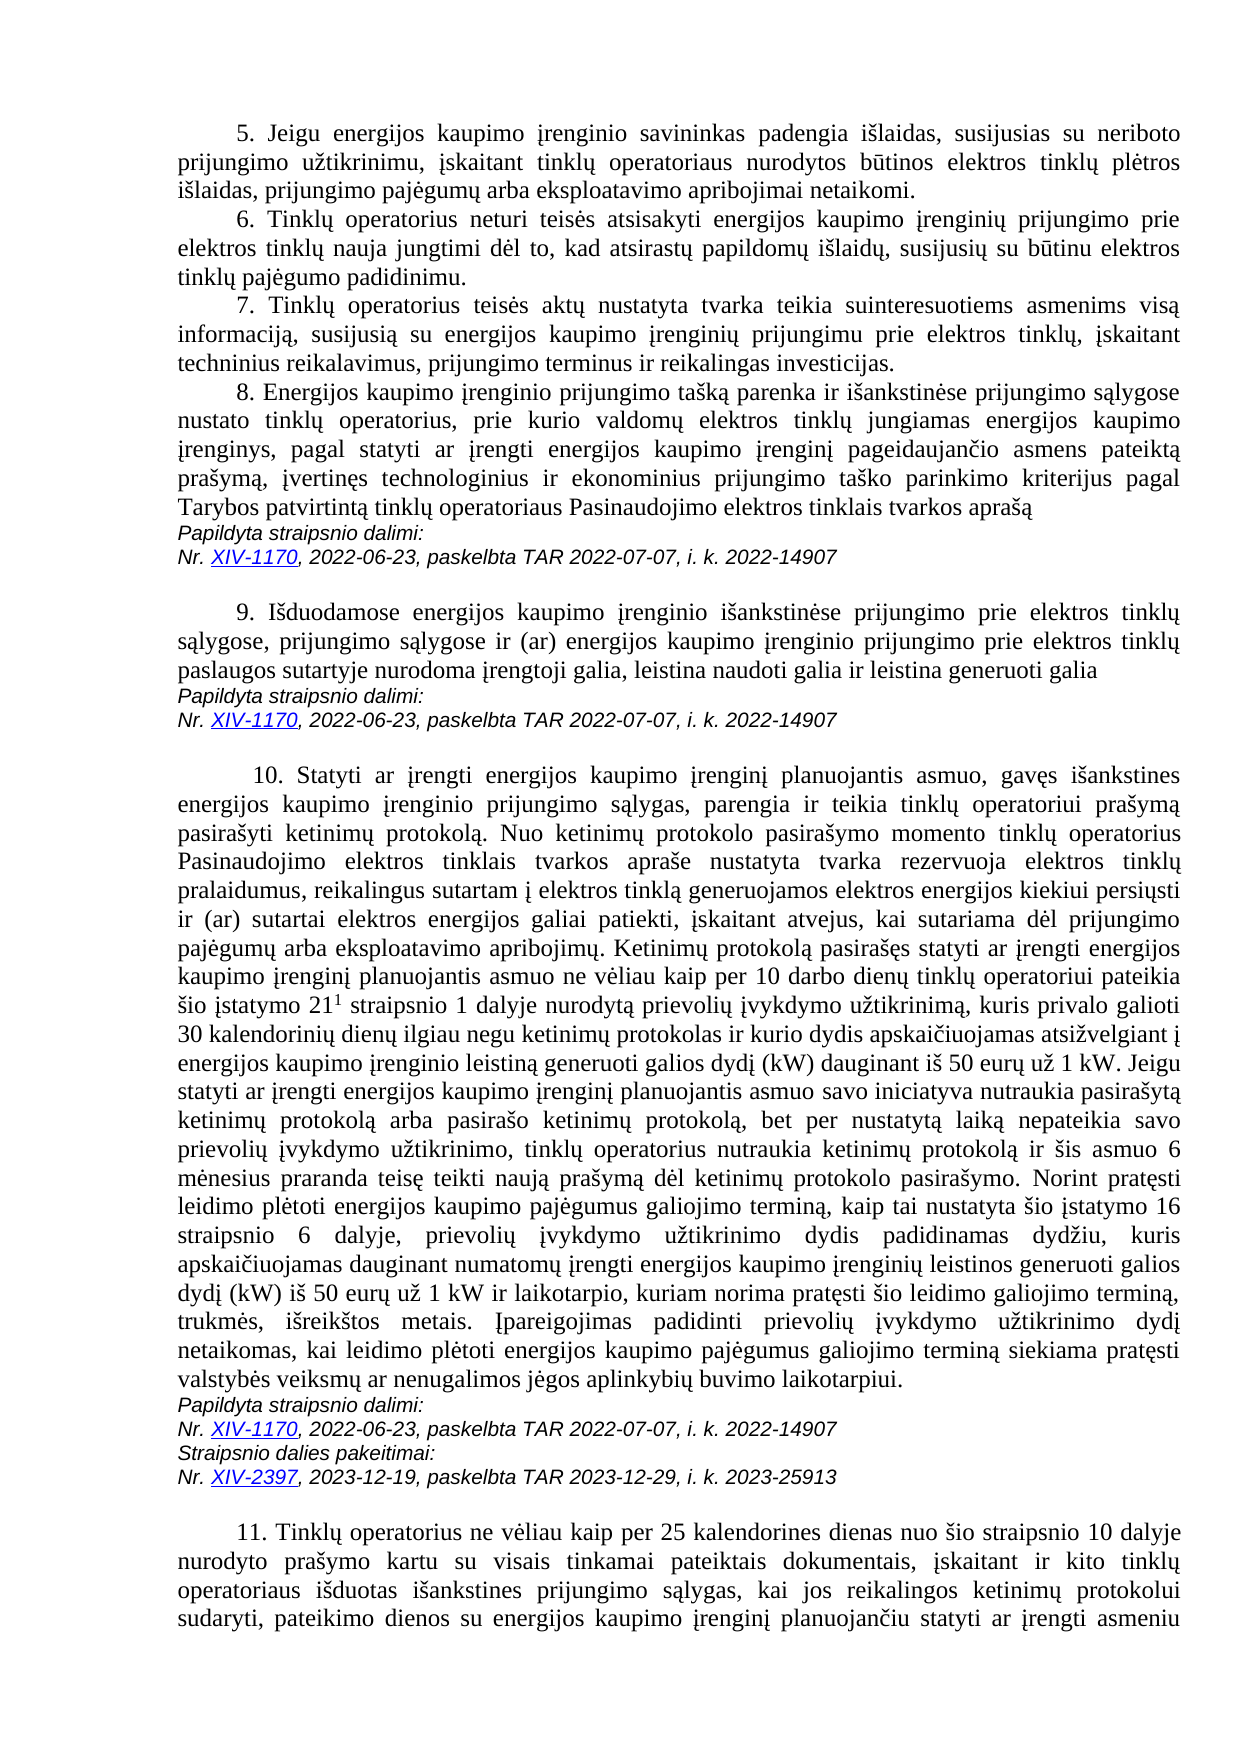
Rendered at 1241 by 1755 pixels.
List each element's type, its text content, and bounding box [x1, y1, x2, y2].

text 9. Išduodamose energijos kaupimo įrenginio išankstinėse prijungimo prie elektros tinklų sąlygose, prijungimo sąlygose ir (ar) energijos kaupimo įrenginio prijungimo prie elektros tinklų paslaugos sutartyje nurodoma įrengtoji galia, leistina naudoti galia ir leistina generuoti galia [177, 597, 1181, 683]
text Papildyta straipsnio dalimi: [177, 1393, 1181, 1417]
text 11. Tinklų operatorius ne vėliau kaip per 25 kalendorines dienas nuo šio straipsnio 10 dalyje nurodyto prašymo kartu su visais tinkamai pateiktais dokumentais, įskaitant ir kito tinklų operatoriaus išduotas išankstines prijungimo sąlygas, kai jos reikalingos ketinimų protokolui sudaryti, pateikimo dienos su energijos kaupimo įrenginį planuojančiu statyti ar įrengti asmeniu [177, 1517, 1181, 1632]
text Nr. XIV-1170, 2022-06-23, paskelbta TAR 2022-07-07, i. k. 2022-14907 [177, 544, 1181, 568]
text Nr. XIV-1170, 2022-06-23, paskelbta TAR 2022-07-07, i. k. 2022-14907 [177, 1417, 1181, 1441]
text Papildyta straipsnio dalimi: [177, 521, 1181, 544]
text Straipsnio dalies pakeitimai: [177, 1441, 1181, 1464]
text 5. Jeigu energijos kaupimo įrenginio savininkas padengia išlaidas, susijusias su neriboto prijungimo užtikrinimu, įskaitant tinklų operatoriaus nurodytos būtinos elektros tinklų plėtros išlaidas, prijungimo pajėgumų arba eksploatavimo apribojimai netaikomi. [177, 118, 1181, 204]
text 7. Tinklų operatorius teisės aktų nustatyta tvarka teikia suinteresuotiems asmenims visą informaciją, susijusią su energijos kaupimo įrenginių prijungimu prie elektros tinklų, įskaitant techninius reikalavimus, prijungimo terminus ir reikalingas investicijas. [177, 291, 1181, 377]
text Nr. XIV-1170, 2022-06-23, paskelbta TAR 2022-07-07, i. k. 2022-14907 [177, 707, 1181, 731]
text 10. Statyti ar įrengti energijos kaupimo įrenginį planuojantis asmuo, gavęs išankstines energijos kaupimo įrenginio prijungimo sąlygas, parengia ir teikia tinklų operatoriui prašymą pasirašyti ketinimų protokolą. Nuo ketinimų protokolo pasirašymo momento tinklų operatorius Pasinaudojimo elektros tinklais tvarkos apraše nustatyta tvarka rezervuoja elektros tinklų pralaidumus, reikalingus sutartam į elektros tinklą generuojamos elektros energijos kiekiui persiųsti ir (ar) sutartai elektros energijos galiai patiekti, įskaitant atvejus, kai sutariama dėl prijungimo pajėgumų arba eksploatavimo apribojimų. Ketinimų protokolą pasirašęs statyti ar įrengti energijos kaupimo įrenginį planuojantis asmuo ne vėliau kaip per 10 darbo dienų tinklų operatoriui pateikia šio įstatymo 211 straipsnio 1 dalyje nurodytą prievolių įvykdymo užtikrinimą, kuris privalo galioti 30 kalendorinių dienų ilgiau negu ketinimų protokolas ir kurio dydis apskaičiuojamas atsižvelgiant į energijos kaupimo įrenginio leistiną generuoti galios dydį (kW) dauginant iš 50 eurų už 1 kW. Jeigu statyti ar įrengti energijos kaupimo įrenginį planuojantis asmuo savo iniciatyva nutraukia pasirašytą ketinimų protokolą arba pasirašo ketinimų protokolą, bet per nustatytą laiką nepateikia savo prievolių įvykdymo užtikrinimo, tinklų operatorius nutraukia ketinimų protokolą ir šis asmuo 6 mėnesius praranda teisę teikti naują prašymą dėl ketinimų protokolo pasirašymo. Norint pratęsti leidimo plėtoti energijos kaupimo pajėgumus galiojimo terminą, kaip tai nustatyta šio įstatymo 16 straipsnio 6 dalyje, prievolių įvykdymo užtikrinimo dydis padidinamas dydžiu, kuris apskaičiuojamas dauginant numatomų įrengti energijos kaupimo įrenginių leistinos generuoti galios dydį (kW) iš 50 eurų už 1 kW ir laikotarpio, kuriam norima pratęsti šio leidimo galiojimo terminą, trukmės, išreikštos metais. Įpareigojimas padidinti prievolių įvykdymo užtikrinimo dydį netaikomas, kai leidimo plėtoti energijos kaupimo pajėgumus galiojimo terminą siekiama pratęsti valstybės veiksmų ar nenugalimos jėgos aplinkybių buvimo laikotarpiui. [177, 760, 1181, 1393]
text 8. Energijos kaupimo įrenginio prijungimo tašką parenka ir išankstinėse prijungimo sąlygose nustato tinklų operatorius, prie kurio valdomų elektros tinklų jungiamas energijos kaupimo įrenginys, pagal statyti ar įrengti energijos kaupimo įrenginį pageidaujančio asmens pateiktą prašymą, įvertinęs technologinius ir ekonominius prijungimo taško parinkimo kriterijus pagal Tarybos patvirtintą tinklų operatoriaus Pasinaudojimo elektros tinklais tvarkos aprašą [177, 377, 1181, 521]
text Nr. XIV-2397, 2023-12-19, paskelbta TAR 2023-12-29, i. k. 2023-25913 [177, 1464, 1181, 1488]
text 6. Tinklų operatorius neturi teisės atsisakyti energijos kaupimo įrenginių prijungimo prie elektros tinklų nauja jungtimi dėl to, kad atsirastų papildomų išlaidų, susijusių su būtinu elektros tinklų pajėgumo padidinimu. [177, 204, 1181, 291]
text Papildyta straipsnio dalimi: [177, 683, 1181, 707]
